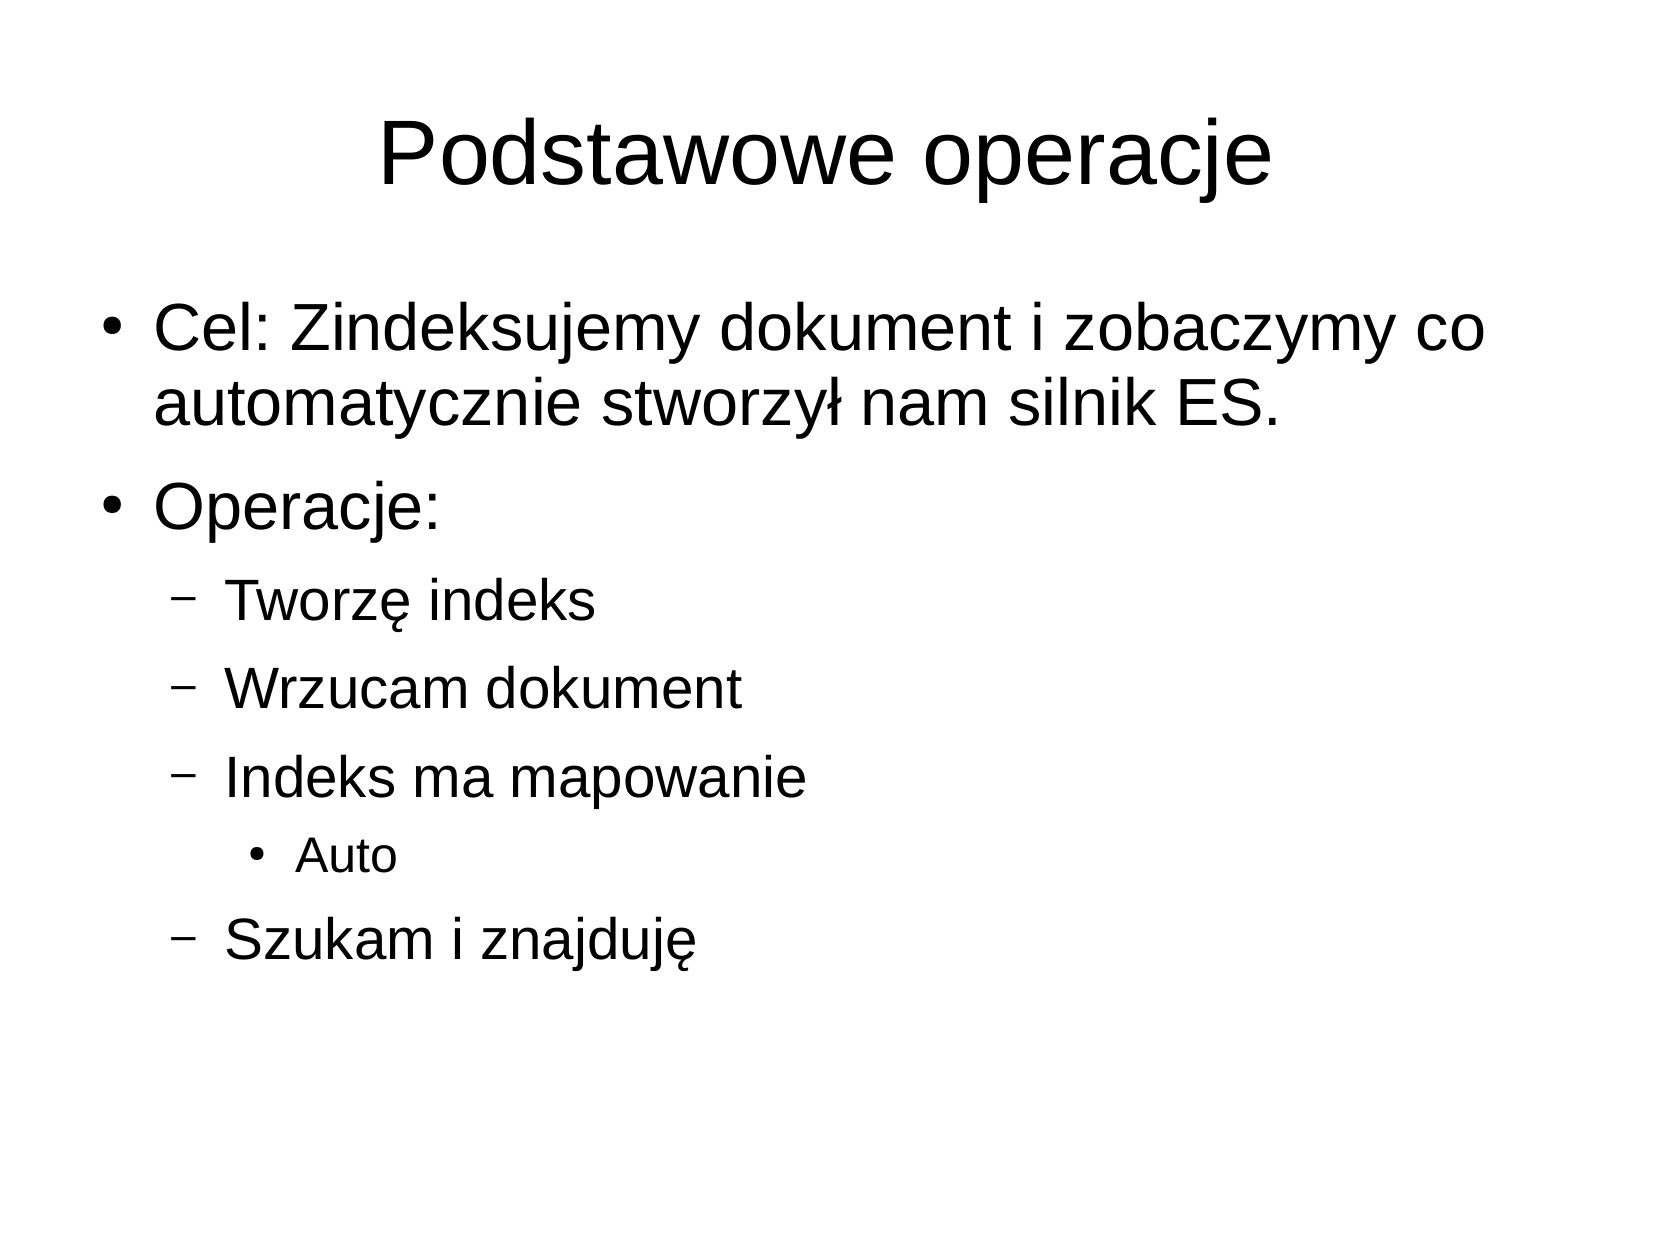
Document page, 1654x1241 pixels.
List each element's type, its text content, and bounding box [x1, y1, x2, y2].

title Podstawowe operacje [82, 49, 1571, 257]
list Cel: Zindeksujemy dokument i zobaczymy co automatycznie stworzył nam silnik ES. Operacje: Tworzę indeks Wrzucam dokument Indeks ma mapowanie Auto Szukam i znajduję [82, 290, 1571, 1010]
